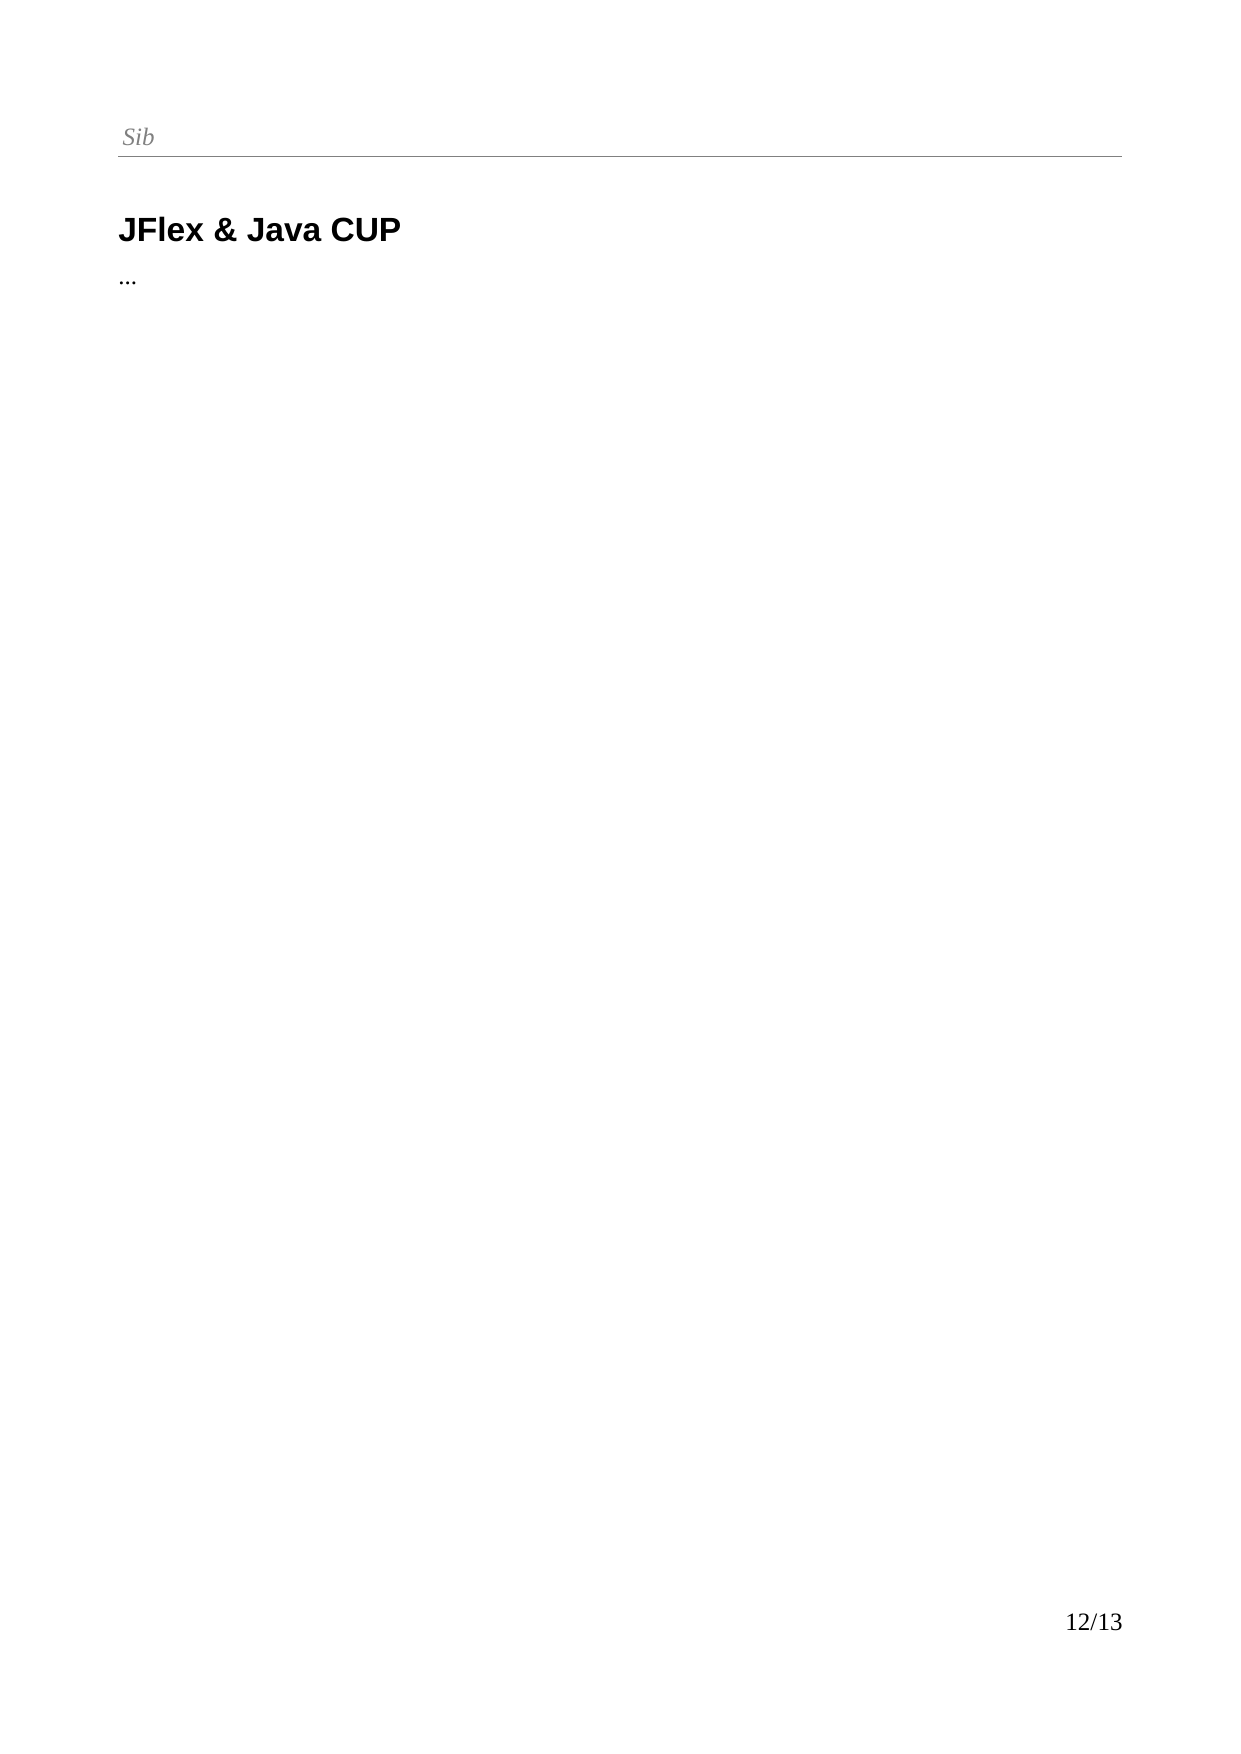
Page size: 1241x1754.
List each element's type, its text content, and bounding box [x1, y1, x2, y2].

subtitle JFlex & Java CUP [118, 210, 1122, 249]
text ... [118, 261, 1122, 290]
